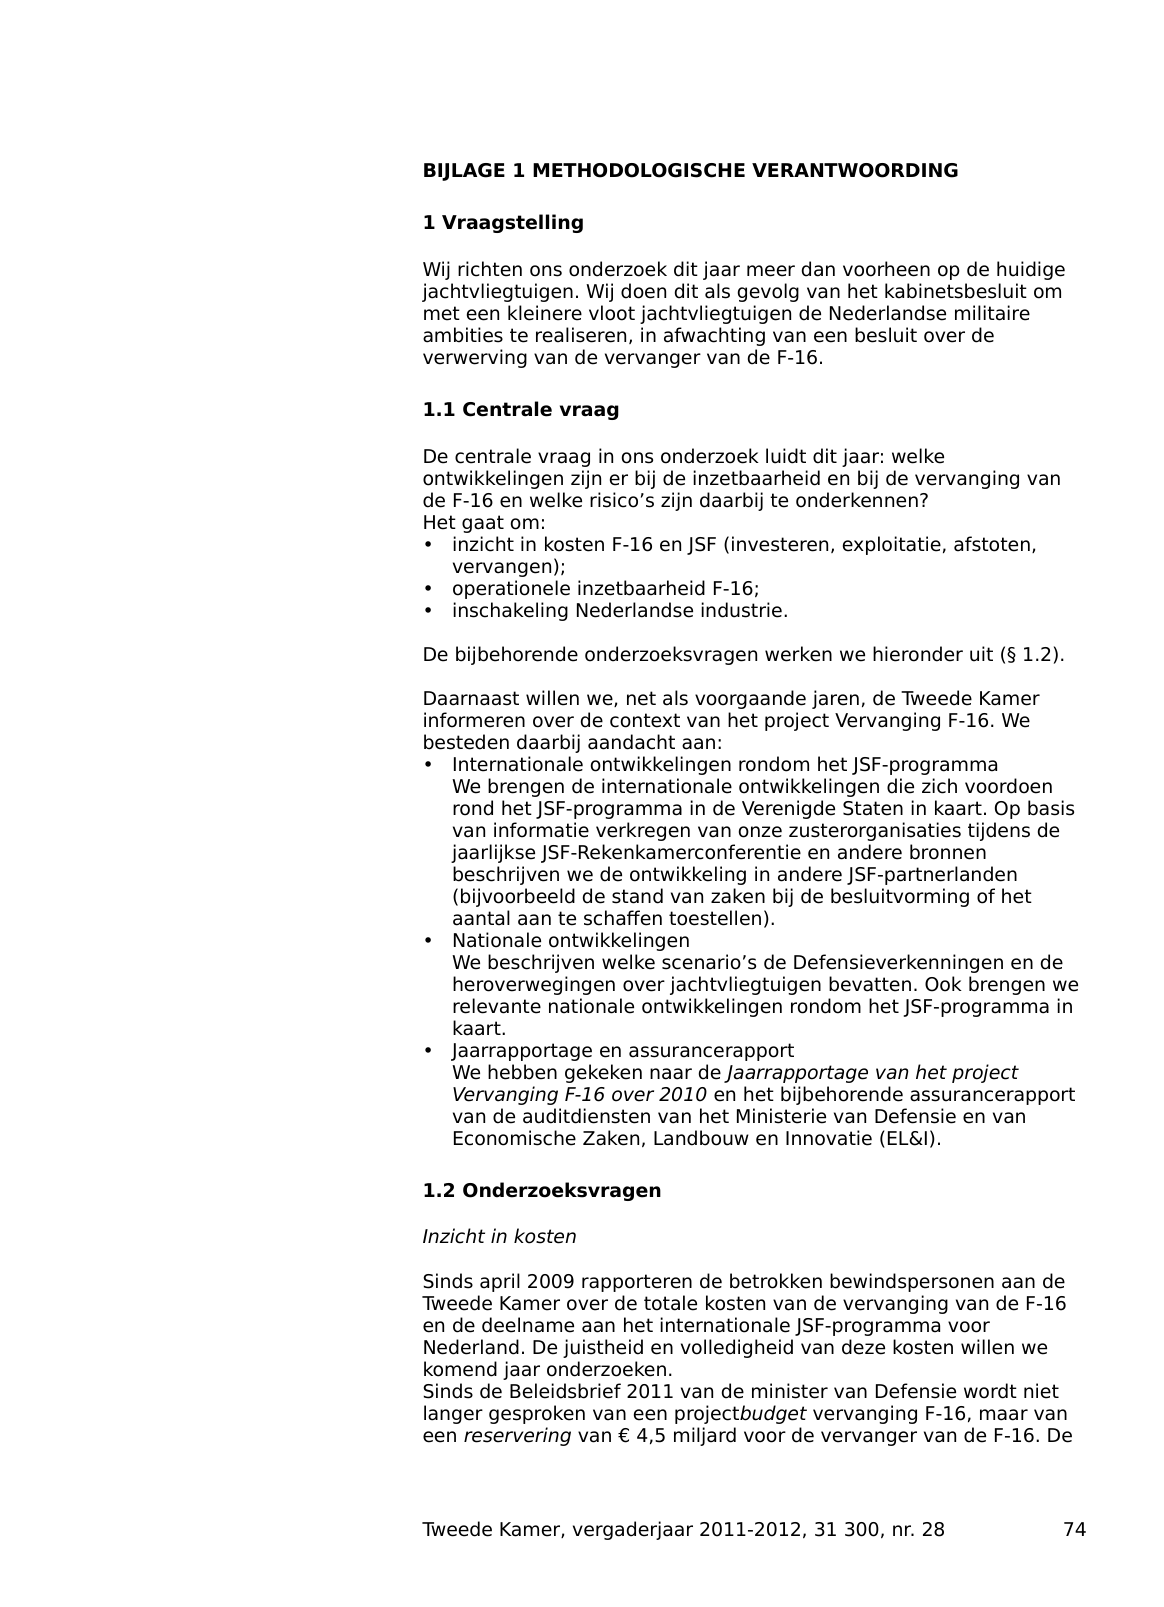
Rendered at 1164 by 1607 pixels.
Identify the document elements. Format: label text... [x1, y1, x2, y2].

text Sinds april 2009 rapporteren de betrokken bewindspersonen aan de Tweede Kamer over de totale kosten van de vervanging van de F-16 en de deelname aan het internationale JSF-programma voor Nederland. De juistheid en volledigheid van deze kosten willen we komend jaar onderzoeken. [422, 1271, 1087, 1381]
text De bijbehorende onderzoeksvragen werken we hieronder uit (§ 1.2). [422, 644, 1087, 666]
text • inzicht in kosten F-16 en JSF (investeren, exploitatie, afstoten, vervangen); [422, 534, 1087, 578]
text • Jaarrapportage en assurancerapport [422, 1039, 1087, 1062]
text Sinds de Beleidsbrief 2011 van de minister van Defensie wordt niet langer gesproken van een projectbudget vervanging F-16, maar van een reservering van € 4,5 miljard voor de vervanger van de F-16. De [422, 1381, 1087, 1446]
text • Nationale ontwikkelingen [422, 930, 1087, 952]
text • Internationale ontwikkelingen rondom het JSF-programma [422, 754, 1087, 776]
text We hebben gekeken naar de Jaarrapportage van het project Vervanging F-16 over 2010 en het bijbehorende assurancerapport van de auditdiensten van het Ministerie van Defensie en van Economische Zaken, Landbouw en Innovatie (EL&I). [452, 1062, 1087, 1149]
text Het gaat om: [422, 512, 1087, 534]
text De centrale vraag in ons onderzoek luidt dit jaar: welke ontwikkelingen zijn er bij de inzetbaarheid en bij de vervanging van de F-16 en welke risico’s zijn daarbij te onderkennen? [422, 446, 1087, 512]
text Daarnaast willen we, net als voorgaande jaren, de Tweede Kamer informeren over de context van het project Vervanging F-16. We besteden daarbij aandacht aan: [422, 688, 1087, 754]
subtitle 1.1 Centrale vraag [422, 399, 1087, 421]
subtitle Inzicht in kosten [422, 1226, 1087, 1248]
subtitle 1 Vraagstelling [422, 212, 1087, 234]
text We beschrijven welke scenario’s de Defensieverkenningen en de heroverwegingen over jachtvliegtuigen bevatten. Ook brengen we relevante nationale ontwikkelingen rondom het JSF-programma in kaart. [452, 952, 1087, 1039]
text Wij richten ons onderzoek dit jaar meer dan voorheen op de huidige jachtvliegtuigen. Wij doen dit als gevolg van het kabinetsbesluit om met een kleinere vloot jachtvliegtuigen de Nederlandse militaire ambities te realiseren, in afwachting van een besluit over de verwerving van de vervanger van de F-16. [422, 259, 1087, 369]
subtitle 1.2 Onderzoeksvragen [422, 1179, 1087, 1201]
text • inschakeling Nederlandse industrie. [422, 599, 1087, 622]
text We brengen de internationale ontwikkelingen die zich voordoen rond het JSF-programma in de Verenigde Staten in kaart. Op basis van informatie verkregen van onze zusterorganisaties tijdens de jaarlijkse JSF-Rekenkamerconferentie en andere bronnen beschrijven we de ontwikkeling in andere JSF-partnerlanden (bijvoorbeeld de stand van zaken bij de besluitvorming of het aantal aan te schaffen toestellen). [452, 776, 1087, 930]
subtitle BIJLAGE 1 METHODOLOGISCHE VERANTWOORDING [422, 160, 1087, 182]
text • operationele inzetbaarheid F-16; [422, 578, 1087, 599]
